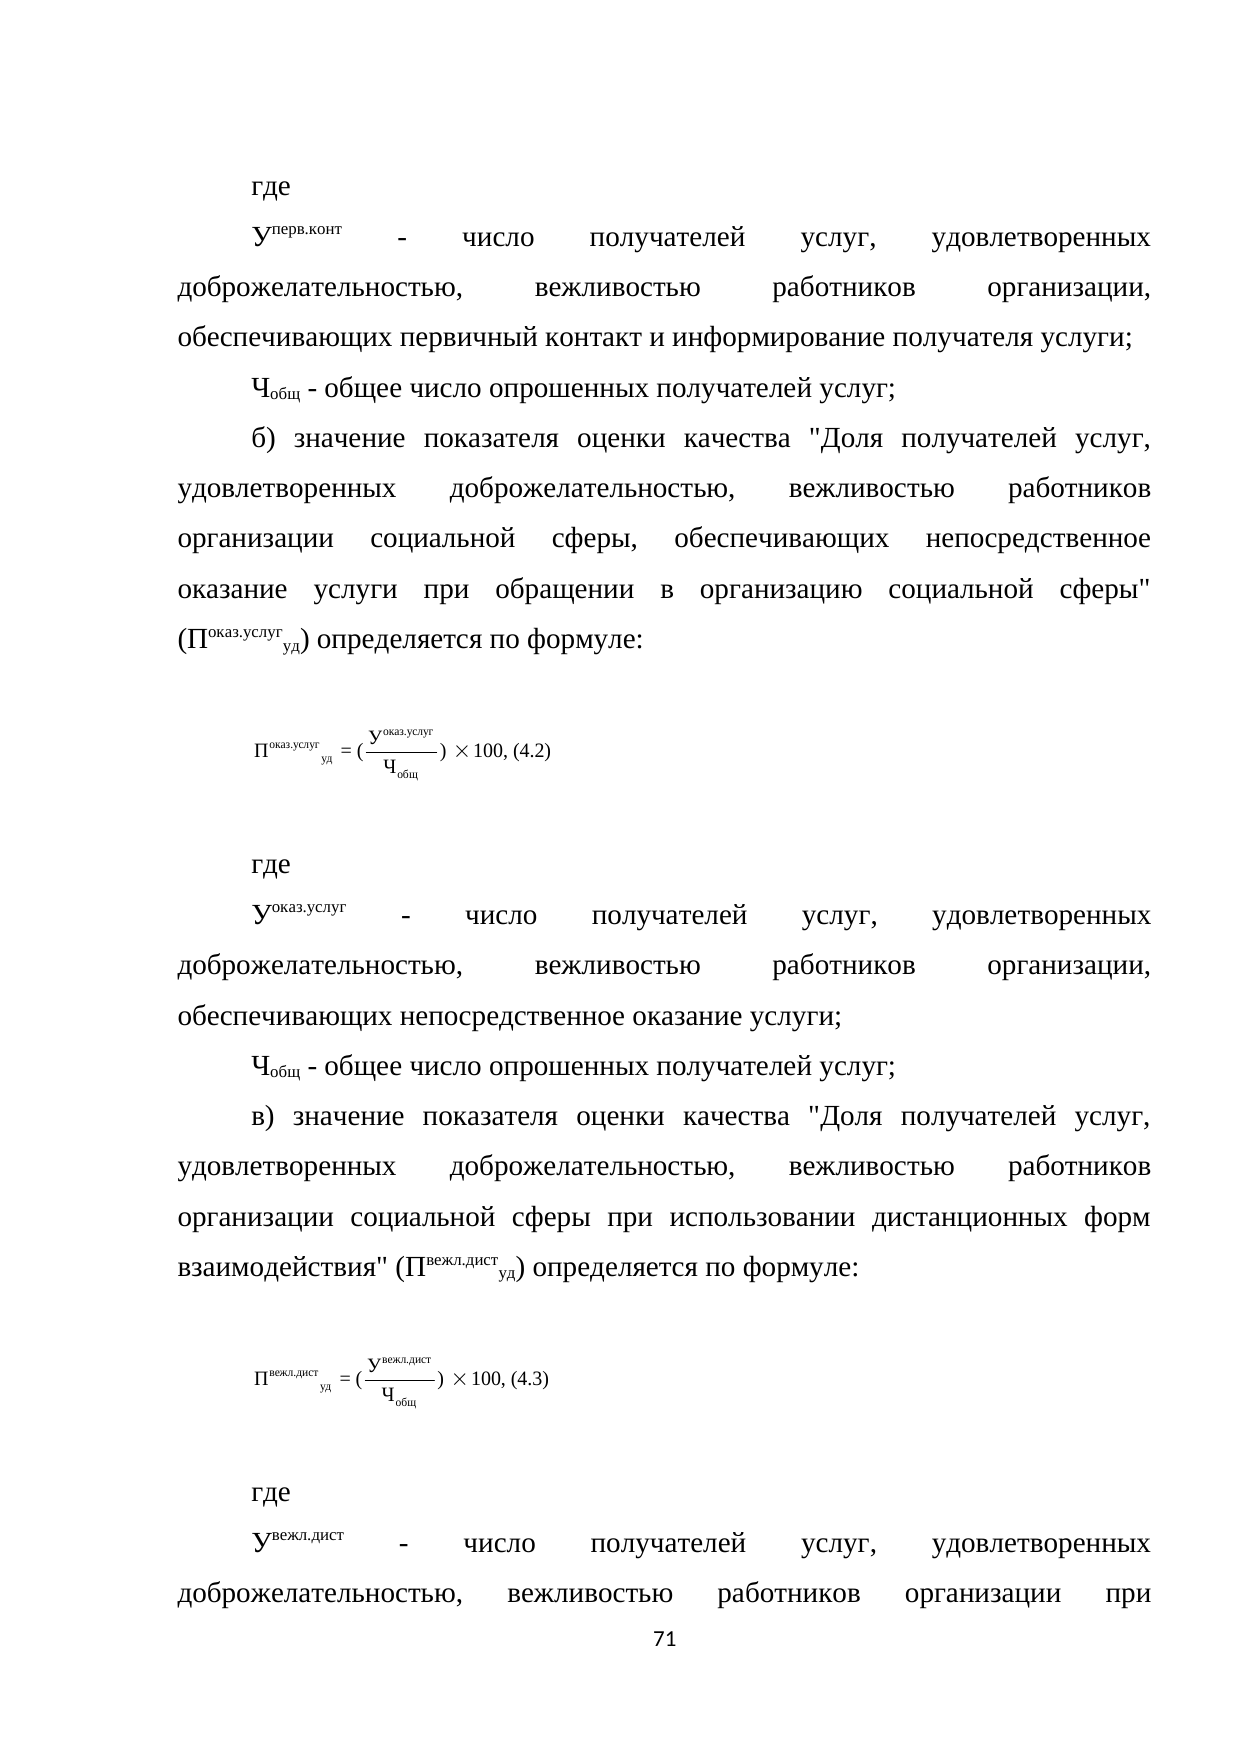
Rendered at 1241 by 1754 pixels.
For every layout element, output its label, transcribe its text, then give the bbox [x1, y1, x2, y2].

text где [177, 847, 1152, 880]
text где [177, 168, 1152, 202]
text Чобщ - общее число опрошенных получателей услуг; [177, 1048, 1152, 1081]
text Уперв.конт - число получателей услуг, удовлетворенных доброжелательностью, вежливостью работников организации, обеспечивающих первичный контакт и информирование получателя услуги; [177, 219, 1152, 353]
text где [177, 1474, 1152, 1508]
text Уоказ.услуг - число получателей услуг, удовлетворенных доброжелательностью, вежливостью работников организации, обеспечивающих непосредственное оказание услуги; [177, 897, 1152, 1031]
text в) значение показателя оценки качества "Доля получателей услуг, удовлетворенных доброжелательностью, вежливостью работников организации социальной сферы при использовании дистанционных форм взаимодействия" (Пвежл.дистуд) определяется по формуле: [177, 1098, 1152, 1283]
text Увежл.дист - число получателей услуг, удовлетворенных доброжелательностью, вежливостью работников организации при [177, 1525, 1152, 1609]
text б) значение показателя оценки качества "Доля получателей услуг, удовлетворенных доброжелательностью, вежливостью работников организации социальной сферы, обеспечивающих непосредственное оказание услуги при обращении в организацию социальной сферы" (Показ.услугуд) определяется по формуле: [177, 420, 1152, 655]
text Чобщ - общее число опрошенных получателей услуг; [177, 370, 1152, 403]
